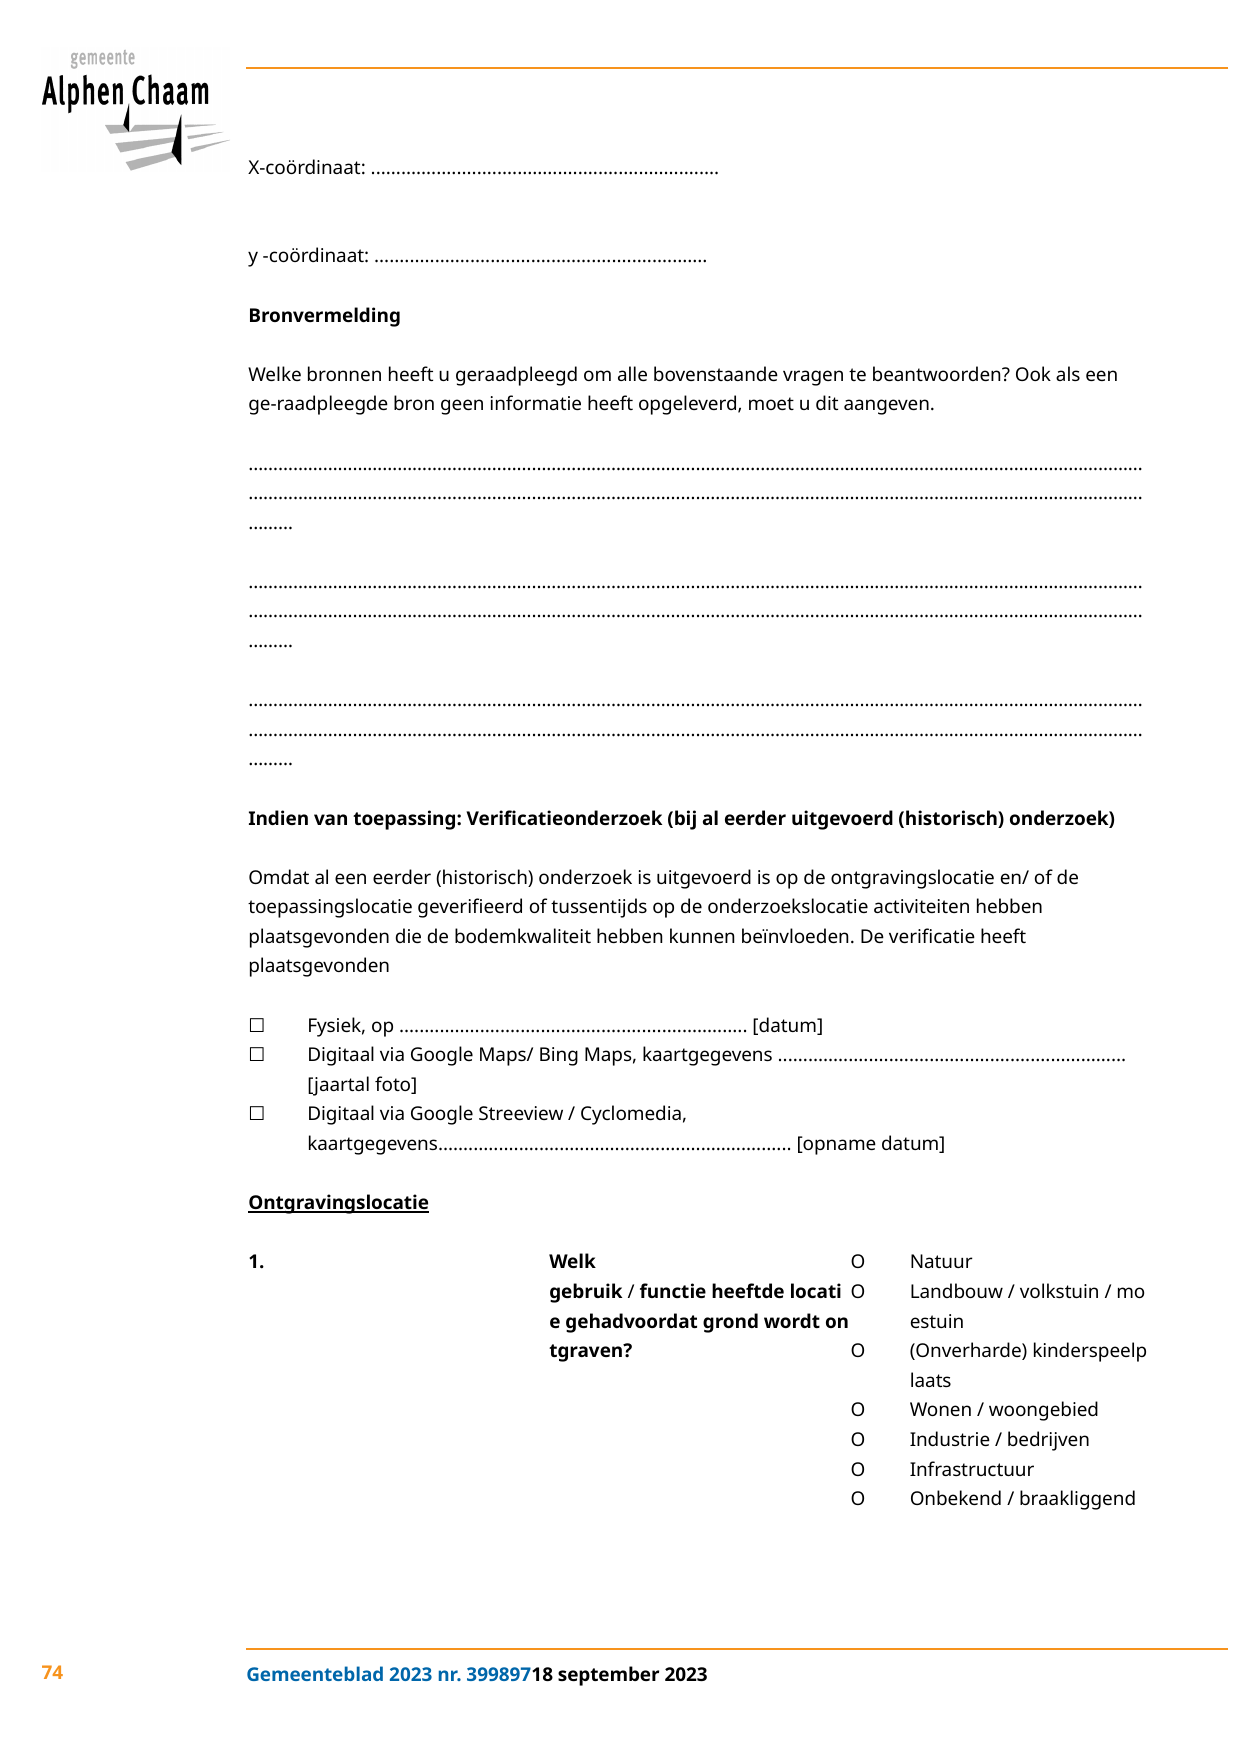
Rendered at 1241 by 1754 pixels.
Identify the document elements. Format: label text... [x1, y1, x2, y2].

table_header 1. [248, 1249, 549, 1511]
table_header Natuur Landbouw / volkstuin / moestuin (Onverharde) kinderspeelplaats Wonen / woongebied Industrie / bedrijven Infrastructuur Onbekend / braakliggend [850, 1249, 1152, 1511]
text Welke bronnen heeft u geraadpleegd om alle bovenstaande vragen te beantwoorden? Ook als een ge-raadpleegde bron geen informatie heeft opgeleverd, moet u dit aangeven. [248, 361, 1152, 416]
text ……………………………………………………………………………………………………………………………………………………………………………………………………………………………………………………………………………………………………………………………………… [248, 568, 1152, 653]
table_header Welk gebruik / functie heeftde locatie gehadvoordat grond wordt ontgraven? [549, 1249, 850, 1511]
text X-coördinaat: ..................................................................... [248, 154, 1152, 180]
text ……………………………………………………………………………………………………………………………………………………………………………………………………………………………………………………………………………………………………………………………………… [248, 450, 1152, 535]
list Fysiek, op ..................................................................... [datum] [248, 1012, 1152, 1038]
text Bronvermelding [248, 302, 1152, 328]
text y -coördinaat: .................................................................. [248, 243, 1152, 268]
text ……………………………………………………………………………………………………………………………………………………………………………………………………………………………………………………………………………………………………………………………………… [248, 686, 1152, 771]
text Indien van toepassing: Verificatieonderzoek (bij al eerder uitgevoerd (historisch) onderzoek) [248, 805, 1152, 831]
text Omdat al een eerder (historisch) onderzoek is uitgevoerd is op de ontgravingslocatie en/ of de toepassingslocatie geverifieerd of tussentijds op de onderzoekslocatie activiteiten hebben plaatsgevonden die de bodemkwaliteit hebben kunnen beïnvloeden. De verificatie heeft plaatsgevonden [248, 864, 1152, 978]
picture [41, 47, 231, 172]
list Digitaal via Google Maps/ Bing Maps, kaartgegevens ..................................................................... [jaartal foto] [248, 1041, 1152, 1097]
text Ontgravingslocatie [248, 1189, 1152, 1215]
list Digitaal via Google Streeview / Cyclomedia, kaartgegevens...................................................................... [opname datum] [248, 1101, 1152, 1156]
